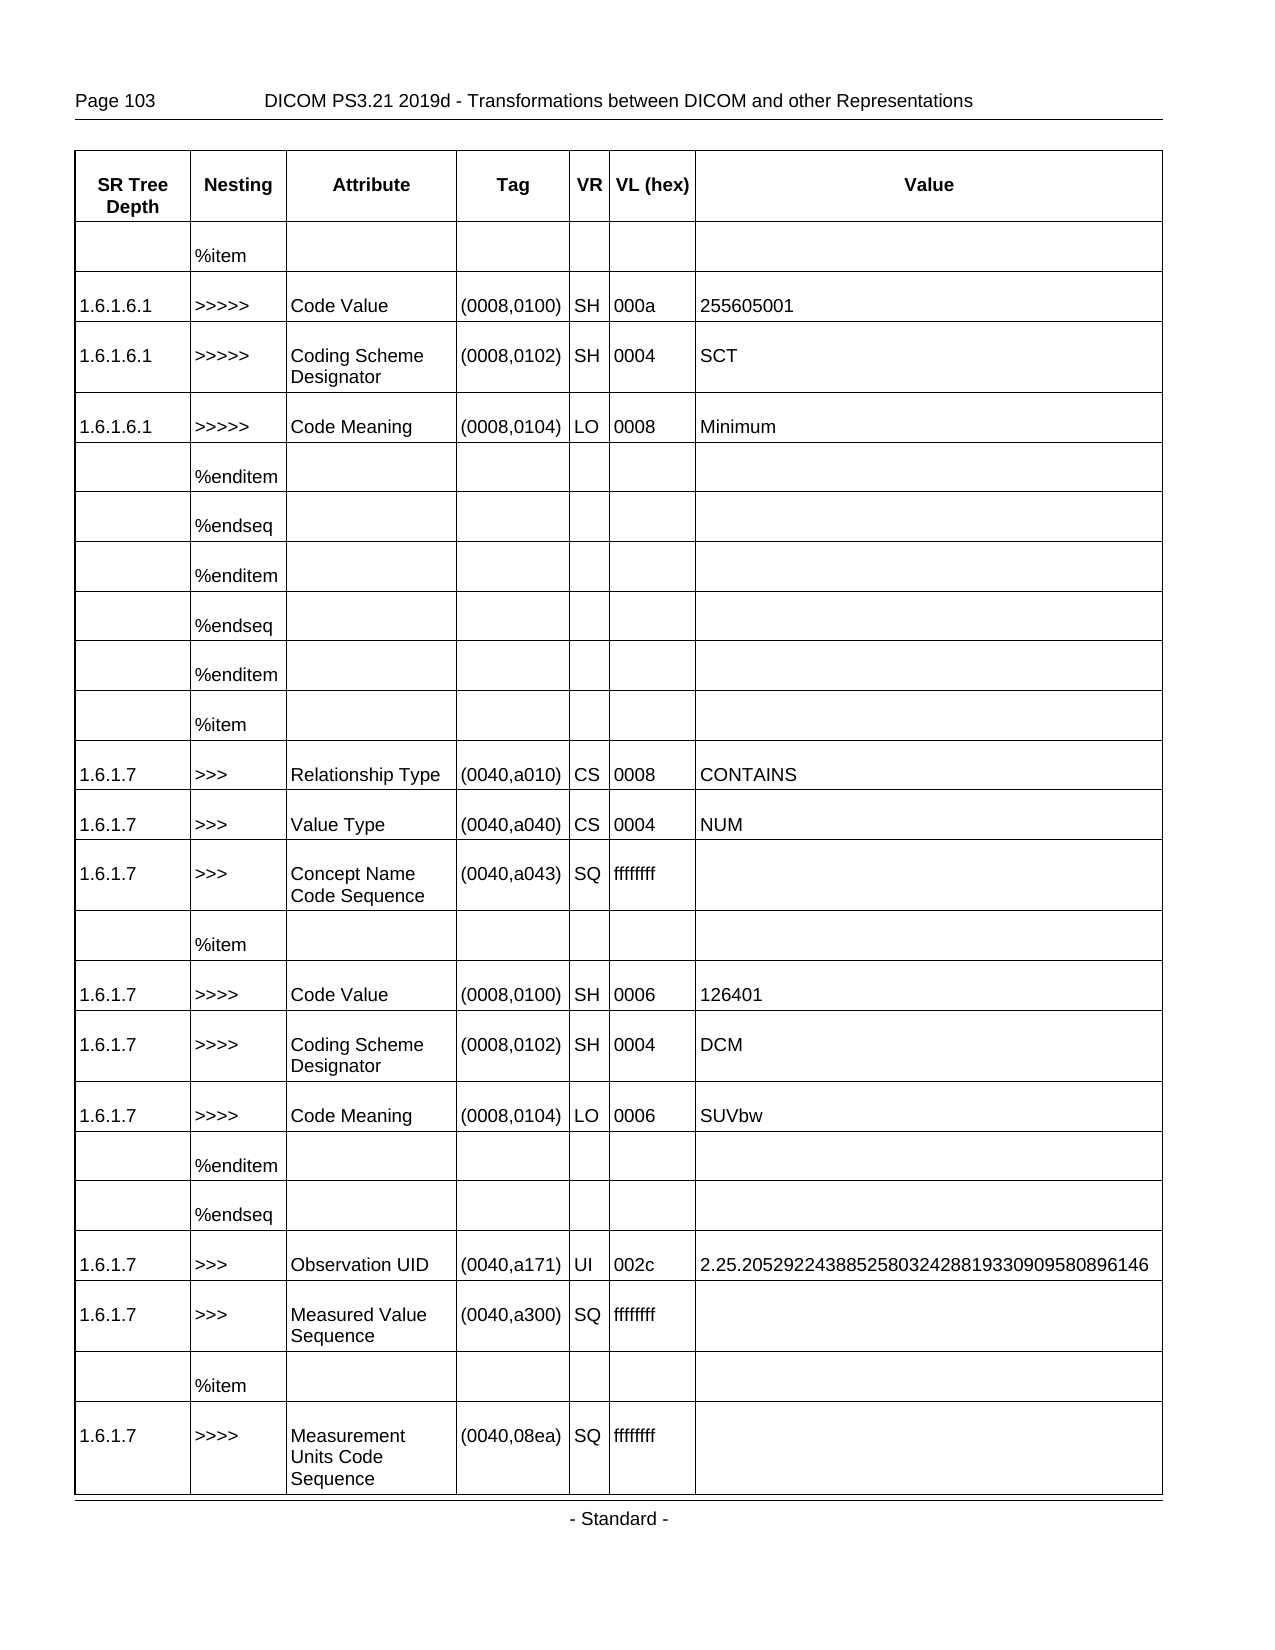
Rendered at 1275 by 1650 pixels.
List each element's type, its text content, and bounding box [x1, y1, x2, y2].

table_cell Value Type [287, 790, 456, 839]
table_cell [696, 492, 1162, 541]
table_cell >>>> [191, 1082, 286, 1131]
table_cell 2.25.205292243885258032428819330909580896146 [696, 1231, 1162, 1280]
table_cell [76, 691, 190, 740]
table_cell [696, 1132, 1162, 1180]
table_cell %endseq [191, 492, 286, 541]
table_cell %enditem [191, 641, 286, 690]
table_cell [287, 592, 456, 640]
table_cell >>>> [191, 1011, 286, 1081]
table_header Tag [457, 151, 569, 221]
table_cell 0004 [610, 322, 695, 392]
table_cell [696, 911, 1162, 960]
table_cell [570, 911, 609, 960]
table_cell [570, 542, 609, 591]
table_cell [696, 222, 1162, 271]
table_cell 0006 [610, 1082, 695, 1131]
table_cell 1.6.1.7 [76, 1281, 190, 1351]
table_cell [610, 492, 695, 541]
table_cell [287, 1181, 456, 1230]
table_cell 1.6.1.7 [76, 961, 190, 1010]
table_cell SQ [570, 840, 609, 910]
table_cell [287, 443, 456, 491]
table_cell [570, 492, 609, 541]
table_cell Coding Scheme Designator [287, 322, 456, 392]
table_cell (0008,0100) [457, 272, 569, 321]
table_cell %enditem [191, 1132, 286, 1180]
table_cell [76, 911, 190, 960]
table_cell SH [570, 961, 609, 1010]
table_cell 000a [610, 272, 695, 321]
table_cell NUM [696, 790, 1162, 839]
table_cell 1.6.1.7 [76, 1402, 190, 1493]
table_cell >>> [191, 1281, 286, 1351]
table_cell %item [191, 222, 286, 271]
table_cell 1.6.1.6.1 [76, 272, 190, 321]
table_cell 0006 [610, 961, 695, 1010]
table_cell 255605001 [696, 272, 1162, 321]
table_cell 0008 [610, 393, 695, 442]
table_cell [570, 222, 609, 271]
table_cell SH [570, 322, 609, 392]
table_cell >>>> [191, 961, 286, 1010]
table_header Attribute [287, 151, 456, 221]
table_cell [457, 641, 569, 690]
table_cell [76, 443, 190, 491]
table_cell [696, 840, 1162, 910]
table_cell [287, 492, 456, 541]
table_cell Code Value [287, 272, 456, 321]
table_cell [76, 1352, 190, 1401]
table_cell [457, 691, 569, 740]
table_cell (0008,0102) [457, 322, 569, 392]
table_cell [457, 542, 569, 591]
table_cell (0040,a010) [457, 741, 569, 789]
table_cell >>> [191, 840, 286, 910]
table_cell (0040,08ea) [457, 1402, 569, 1493]
table_cell [457, 1352, 569, 1401]
table_cell [696, 1281, 1162, 1351]
table_cell [287, 1132, 456, 1180]
table_cell [76, 542, 190, 591]
table_cell CS [570, 790, 609, 839]
table_cell (0008,0104) [457, 393, 569, 442]
table_cell SQ [570, 1402, 609, 1493]
table_cell 1.6.1.7 [76, 741, 190, 789]
table_cell %item [191, 691, 286, 740]
table_cell [570, 592, 609, 640]
table_cell [457, 443, 569, 491]
table_cell [570, 641, 609, 690]
table_cell UI [570, 1231, 609, 1280]
table_cell (0008,0102) [457, 1011, 569, 1081]
table_cell 0004 [610, 1011, 695, 1081]
table_cell [457, 1181, 569, 1230]
table_header Nesting [191, 151, 286, 221]
table_cell [610, 1132, 695, 1180]
table_cell Observation UID [287, 1231, 456, 1280]
table_cell [570, 1181, 609, 1230]
table_cell [287, 641, 456, 690]
table_cell >>>>> [191, 272, 286, 321]
table_cell 002c [610, 1231, 695, 1280]
table_cell [610, 691, 695, 740]
table_cell [696, 443, 1162, 491]
table_cell (0040,a300) [457, 1281, 569, 1351]
table_cell Measured Value Sequence [287, 1281, 456, 1351]
table_cell Measurement Units Code Sequence [287, 1402, 456, 1493]
table_cell 0004 [610, 790, 695, 839]
table_cell [610, 443, 695, 491]
table_cell [696, 641, 1162, 690]
table_cell [457, 592, 569, 640]
table_cell [76, 222, 190, 271]
table_cell >>> [191, 1231, 286, 1280]
table_cell (0008,0100) [457, 961, 569, 1010]
table_cell 1.6.1.7 [76, 1082, 190, 1131]
table_cell 1.6.1.7 [76, 1231, 190, 1280]
table_cell %endseq [191, 1181, 286, 1230]
table_cell [287, 222, 456, 271]
table_cell [696, 691, 1162, 740]
table_cell SUVbw [696, 1082, 1162, 1131]
table_cell [610, 592, 695, 640]
table_cell [696, 1352, 1162, 1401]
table_cell [457, 1132, 569, 1180]
table_cell 1.6.1.7 [76, 1011, 190, 1081]
table_cell Code Value [287, 961, 456, 1010]
table_cell CONTAINS [696, 741, 1162, 789]
table_cell 126401 [696, 961, 1162, 1010]
table_cell [610, 1352, 695, 1401]
table_cell [287, 542, 456, 591]
table_cell (0008,0104) [457, 1082, 569, 1131]
table_cell %item [191, 911, 286, 960]
table_cell %item [191, 1352, 286, 1401]
table_cell 1.6.1.7 [76, 840, 190, 910]
table_cell [696, 1402, 1162, 1493]
table_header VL (hex) [610, 151, 695, 221]
table_cell [457, 911, 569, 960]
table_cell LO [570, 393, 609, 442]
table_cell [610, 641, 695, 690]
table_cell (0040,a171) [457, 1231, 569, 1280]
table_cell [76, 1132, 190, 1180]
table_cell [610, 222, 695, 271]
table_cell 1.6.1.7 [76, 790, 190, 839]
table_cell [610, 911, 695, 960]
table_cell [610, 542, 695, 591]
table_cell SH [570, 272, 609, 321]
table_cell >>>>> [191, 322, 286, 392]
table_cell %enditem [191, 542, 286, 591]
table_cell ffffffff [610, 1402, 695, 1493]
table_cell Coding Scheme Designator [287, 1011, 456, 1081]
table_cell %endseq [191, 592, 286, 640]
table_cell ffffffff [610, 840, 695, 910]
table_cell LO [570, 1082, 609, 1131]
table_cell ffffffff [610, 1281, 695, 1351]
table_cell Concept Name Code Sequence [287, 840, 456, 910]
table_cell (0040,a043) [457, 840, 569, 910]
table_header VR [570, 151, 609, 221]
table_cell Relationship Type [287, 741, 456, 789]
table_cell [570, 691, 609, 740]
table_cell [457, 492, 569, 541]
table_cell Code Meaning [287, 1082, 456, 1131]
table_cell [610, 1181, 695, 1230]
table_cell [287, 691, 456, 740]
table_cell Minimum [696, 393, 1162, 442]
table_cell %enditem [191, 443, 286, 491]
table_cell CS [570, 741, 609, 789]
table_cell [696, 1181, 1162, 1230]
table_header SR Tree Depth [76, 151, 190, 221]
table_cell [76, 592, 190, 640]
table_cell 1.6.1.6.1 [76, 393, 190, 442]
table_cell (0040,a040) [457, 790, 569, 839]
table_cell Code Meaning [287, 393, 456, 442]
table_cell 0008 [610, 741, 695, 789]
table_cell >>> [191, 790, 286, 839]
table_cell [570, 443, 609, 491]
table_cell SQ [570, 1281, 609, 1351]
table_cell [696, 542, 1162, 591]
table_cell SCT [696, 322, 1162, 392]
table_header Value [696, 151, 1162, 221]
table_cell [570, 1352, 609, 1401]
table_cell [457, 222, 569, 271]
table_cell >>> [191, 741, 286, 789]
table_cell [76, 1181, 190, 1230]
table_cell >>>>> [191, 393, 286, 442]
table_cell [696, 592, 1162, 640]
table_cell [287, 911, 456, 960]
table_cell [76, 641, 190, 690]
table_cell DCM [696, 1011, 1162, 1081]
table_cell SH [570, 1011, 609, 1081]
table_cell >>>> [191, 1402, 286, 1493]
table_cell [76, 492, 190, 541]
table_cell 1.6.1.6.1 [76, 322, 190, 392]
table_cell [570, 1132, 609, 1180]
table_cell [287, 1352, 456, 1401]
